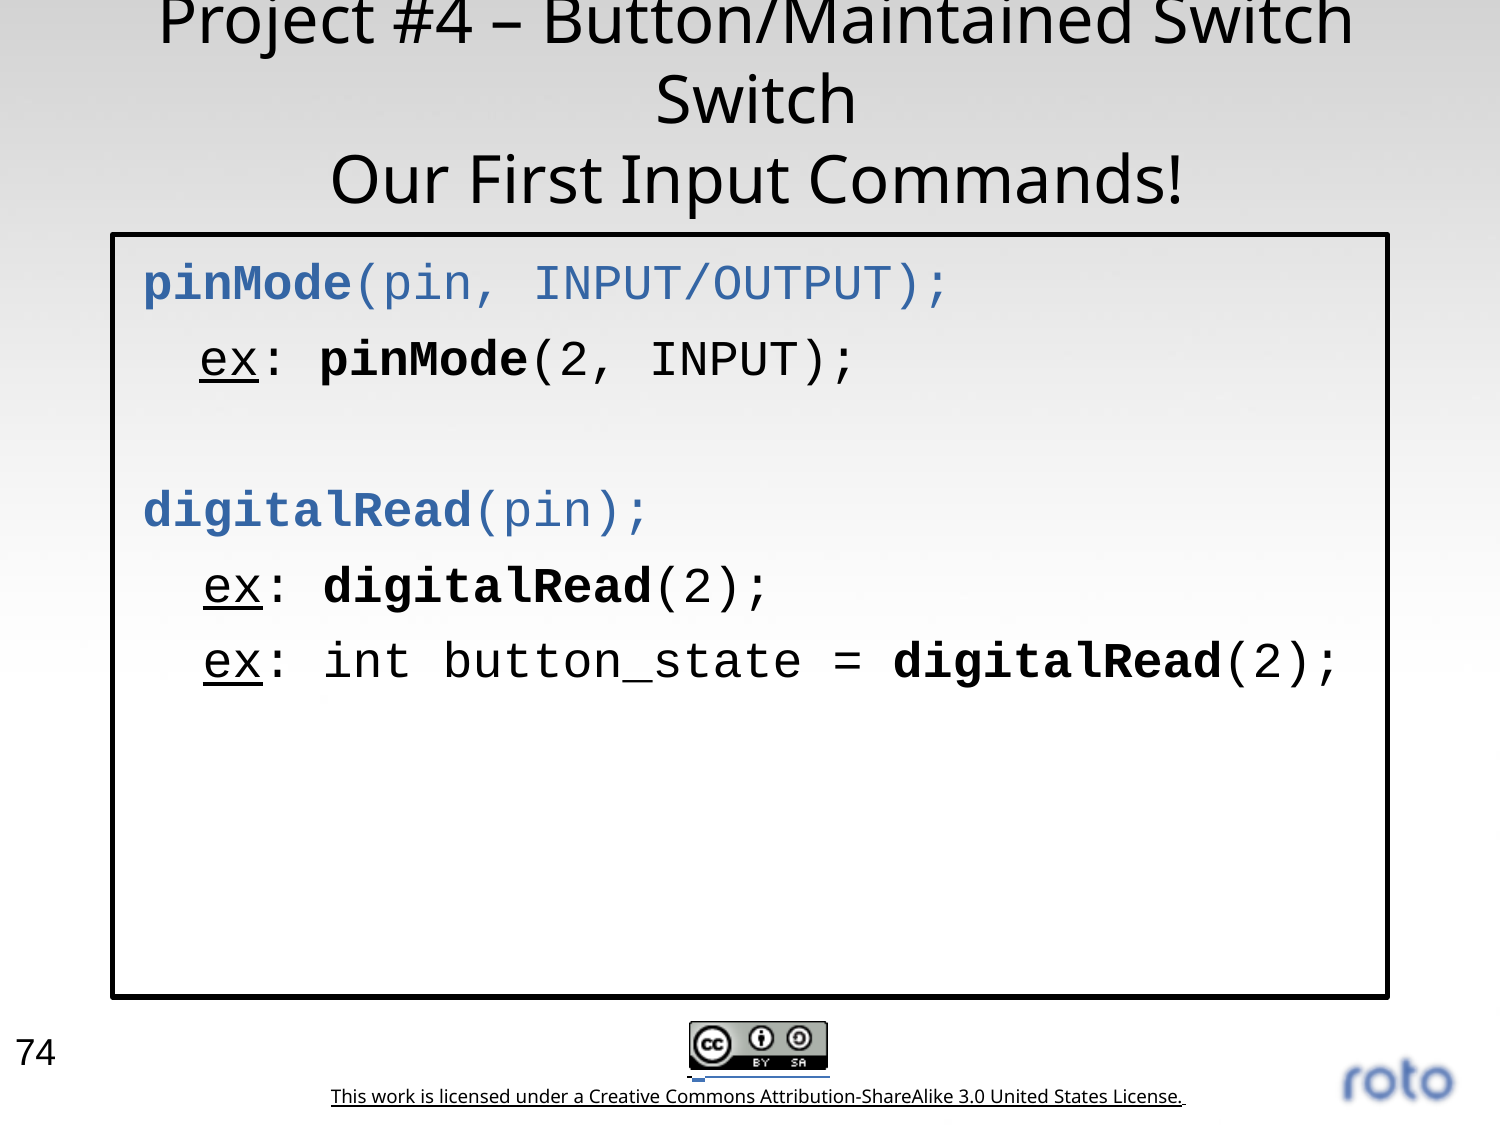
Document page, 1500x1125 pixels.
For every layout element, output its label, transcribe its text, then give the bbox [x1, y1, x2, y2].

picture [860, 191, 879, 199]
picture [1103, 191, 1122, 199]
picture [0, 0, 1500, 1125]
picture [392, 191, 410, 199]
title Project #4 – Button/Maintained Switch Switch Our First Input Commands! [75, 2, 1441, 191]
picture [696, 191, 714, 199]
list pinMode(pin, INPUT/OUTPUT); ex: pinMode(2, INPUT); digitalRead(pin); ex: digitalRead(2); ex: int button_state = digitalRead(2); [112, 234, 1388, 998]
picture [342, 191, 368, 198]
picture [736, 191, 754, 199]
picture [1023, 191, 1040, 199]
